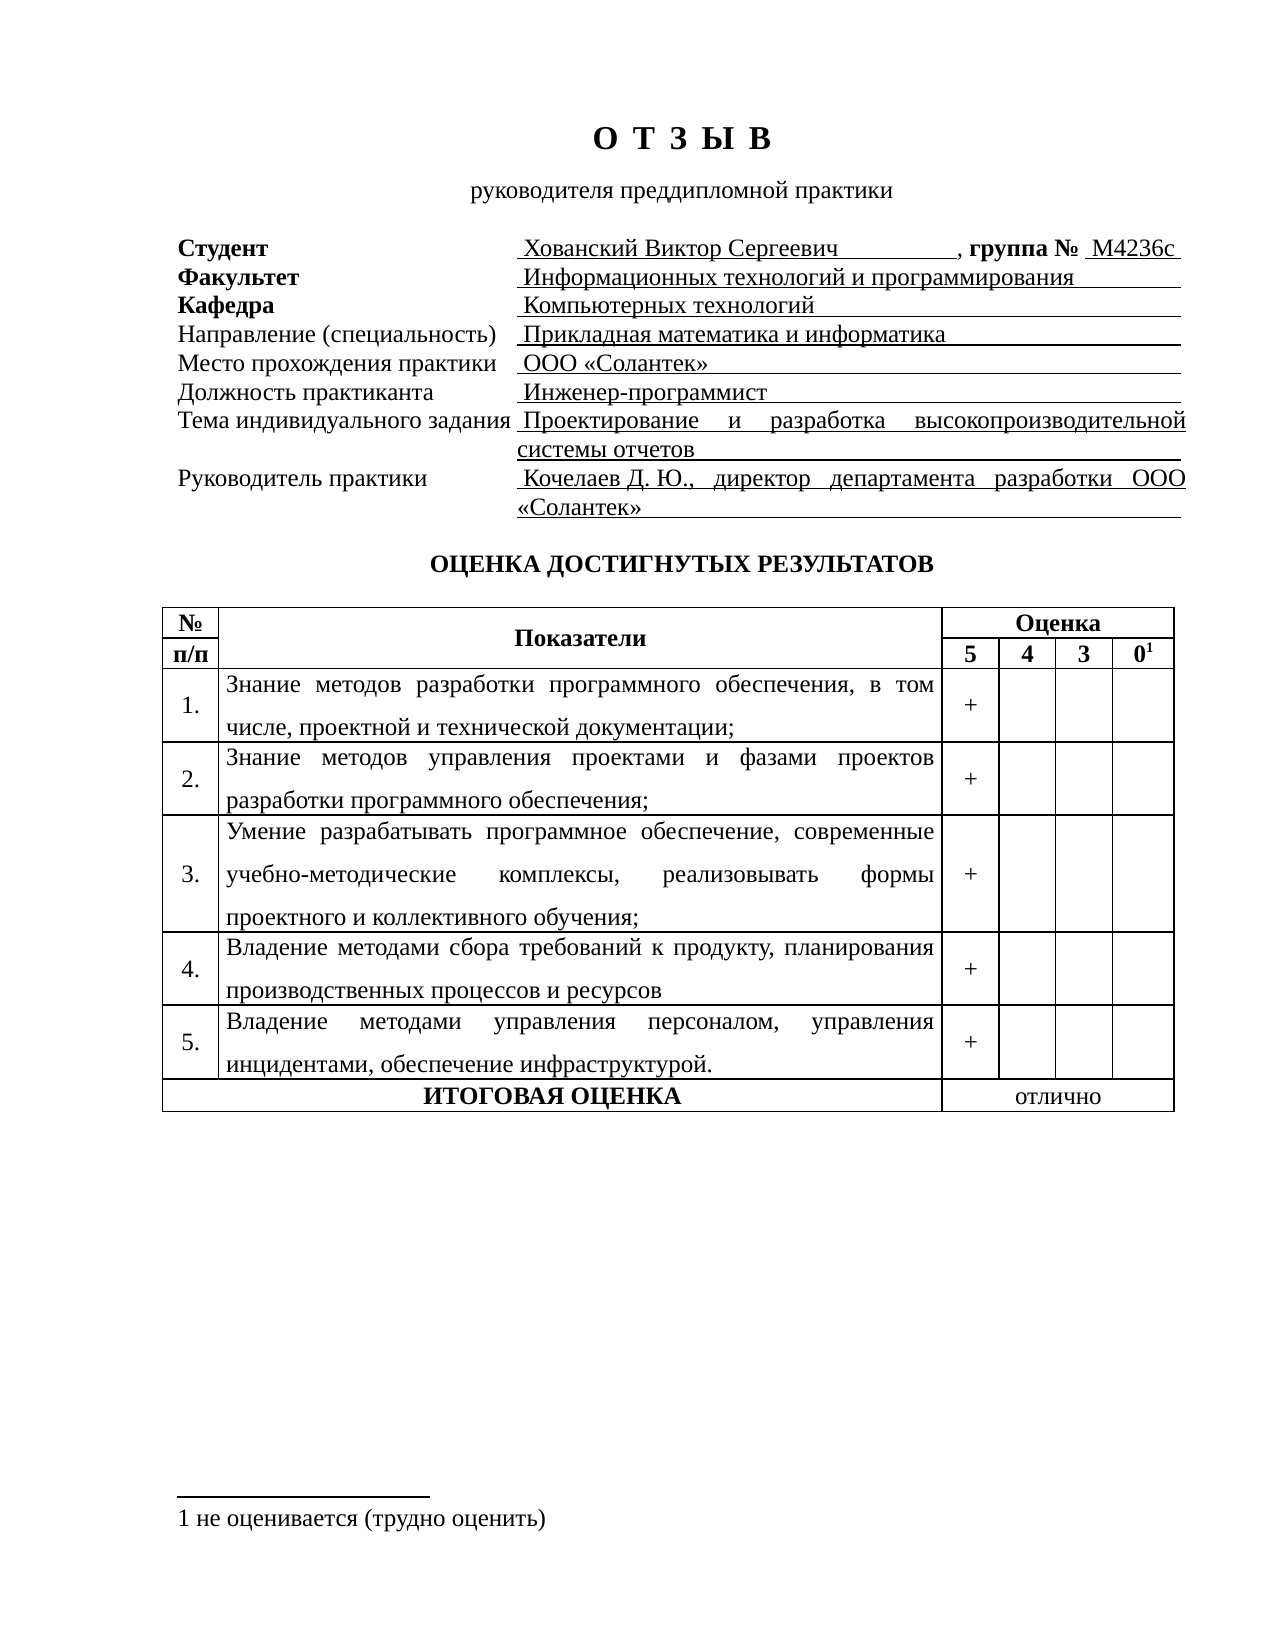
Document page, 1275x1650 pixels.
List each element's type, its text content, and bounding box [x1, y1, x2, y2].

table_cell [1056, 933, 1112, 1004]
table_cell 3 [1056, 639, 1112, 667]
table_cell [1000, 743, 1055, 814]
table_cell [1113, 933, 1173, 1004]
text Тема индивидуального задания Проектирование и разработка высокопроизводительной системы отчетов [177, 406, 1186, 463]
table_cell + [943, 933, 998, 1004]
text Направление (специальность) Прикладная математика и информатика [177, 319, 1186, 348]
table_cell [1113, 1006, 1173, 1078]
table_cell Знание методов разработки программного обеспечения, в том числе, проектной и технической документации; [219, 669, 941, 741]
table_header № [163, 608, 218, 637]
table_cell п/п [163, 639, 218, 667]
text руководителя преддипломной практики [177, 176, 1186, 204]
table_cell отлично [943, 1080, 1173, 1111]
table_cell [1056, 669, 1112, 741]
text Руководитель практики Кочелаев Д. Ю., директор департамента разработки ООО «Солантек» [177, 463, 1186, 521]
table_cell [1113, 743, 1173, 814]
table_cell + [943, 1006, 998, 1078]
text Место прохождения практики ООО «Солантек» [177, 348, 1186, 377]
table_cell 5. [163, 1006, 218, 1078]
table_cell + [943, 669, 998, 741]
table_header Оценка [943, 608, 1173, 637]
table_cell [1056, 816, 1112, 931]
table_cell 1. [163, 669, 218, 741]
table_cell [1056, 743, 1112, 814]
text Кафедра Компьютерных технологий [177, 291, 1186, 319]
table_cell Умение разрабатывать программное обеспечение, современные учебно-методические комплексы, реализовывать формы проектного и коллективного обучения; [219, 816, 941, 931]
table_cell 4 [1000, 639, 1055, 667]
table_cell [1000, 816, 1055, 931]
table_cell [1113, 669, 1173, 741]
table_cell [1000, 933, 1055, 1004]
table_cell 0 [1113, 639, 1173, 667]
text Факультет Информационных технологий и программирования [177, 262, 1186, 291]
table_cell 3. [163, 816, 218, 931]
table_cell 2. [163, 743, 218, 814]
table_cell Владение методами управления персоналом, управления инцидентами, обеспечение инфраструктурой. [219, 1006, 941, 1078]
table_cell [1056, 1006, 1112, 1078]
text ОЦЕНКА ДОСТИГНУТЫХ РЕЗУЛЬТАТОВ [177, 549, 1186, 578]
table_cell [1113, 816, 1173, 931]
table_cell ИТОГОВАЯ ОЦЕНКА [163, 1080, 941, 1111]
table_header Показатели [219, 608, 941, 667]
table_cell [1000, 669, 1055, 741]
table_cell 5 [943, 639, 998, 667]
table_cell + [943, 816, 998, 931]
text Студент Хованский Виктор Сергеевич , группа № M4236c [177, 233, 1186, 262]
table_cell Владение методами сбора требований к продукту, планирования производственных процессов и ресурсов [219, 933, 941, 1004]
table_cell Знание методов управления проектами и фазами проектов разработки программного обеспечения; [219, 743, 941, 814]
table_cell + [943, 743, 998, 814]
text Должность практиканта Инженер-программист [177, 377, 1186, 406]
table_cell 4. [163, 933, 218, 1004]
text О Т З Ы В [177, 118, 1186, 156]
table_cell [1000, 1006, 1055, 1078]
